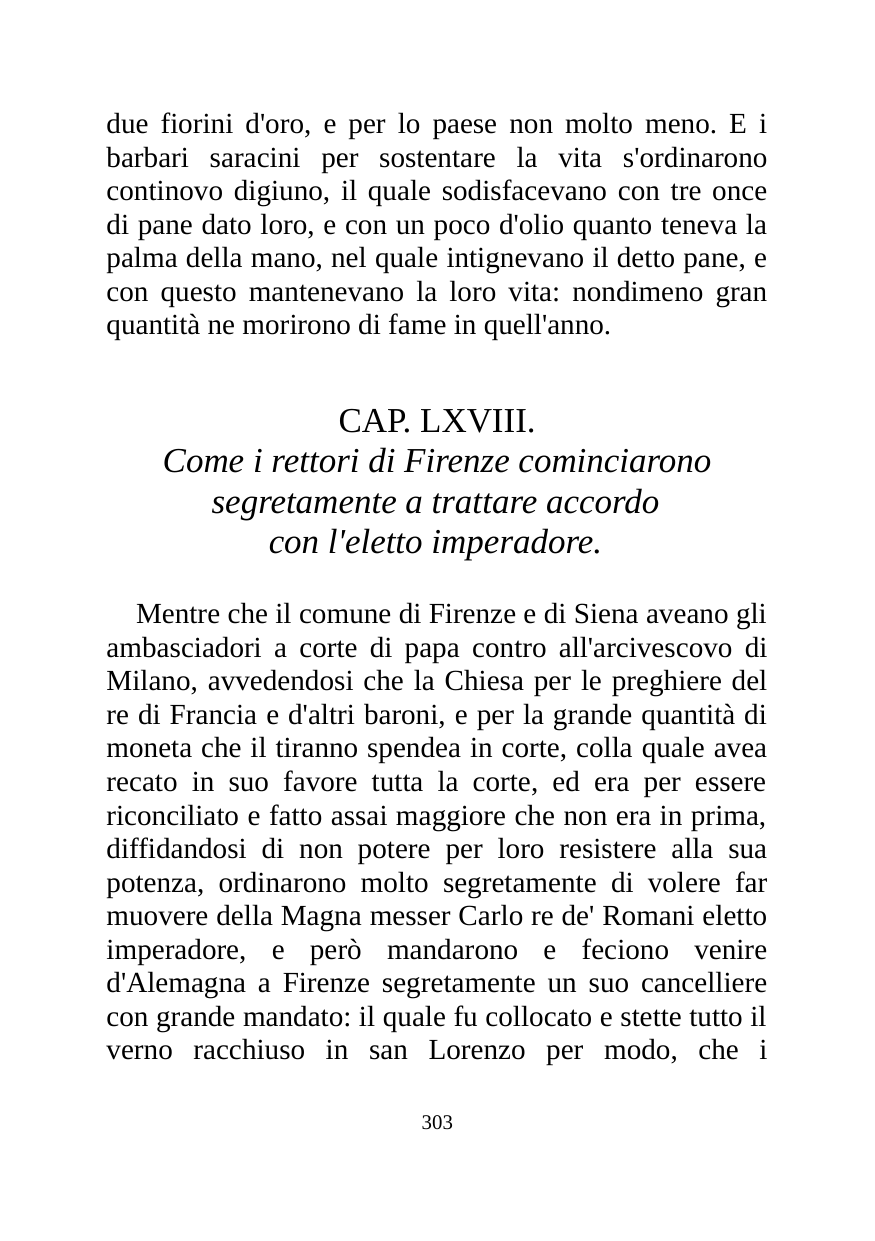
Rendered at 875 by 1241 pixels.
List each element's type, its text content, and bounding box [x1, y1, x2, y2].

text Mentre che il comune di Firenze e di Siena aveano gli ambasciadori a corte di papa contro all'arcivescovo di Milano, avvedendosi che la Chiesa per le preghiere del re di Francia e d'altri baroni, e per la grande quantità di moneta che il tiranno spendea in corte, colla quale avea recato in suo favore tutta la corte, ed era per essere riconciliato e fatto assai maggiore che non era in prima, diffidandosi di non potere per loro resistere alla sua potenza, ordinarono molto segretamente di volere far muovere della Magna messer Carlo re de' Romani eletto imperadore, e però mandarono e feciono venire d'Alemagna a Firenze segretamente un suo cancelliere con grande mandato: il quale fu collocato e stette tutto il verno racchiuso in san Lorenzo per modo, che i [106, 596, 768, 1066]
text due fiorini d'oro, e per lo paese non molto meno. E i barbari saracini per sostentare la vita s'ordinarono continovo digiuno, il quale sodisfacevano con tre once di pane dato loro, e con un poco d'olio quanto teneva la palma della mano, nel quale intignevano il detto pane, e con questo mantenevano la loro vita: nondimeno gran quantità ne morirono di fame in quell'anno. [106, 106, 768, 341]
subtitle CAP. LXVIII. Come i rettori di Firenze cominciarono segretamente a trattare accordo con l'eletto imperadore. [106, 400, 768, 561]
